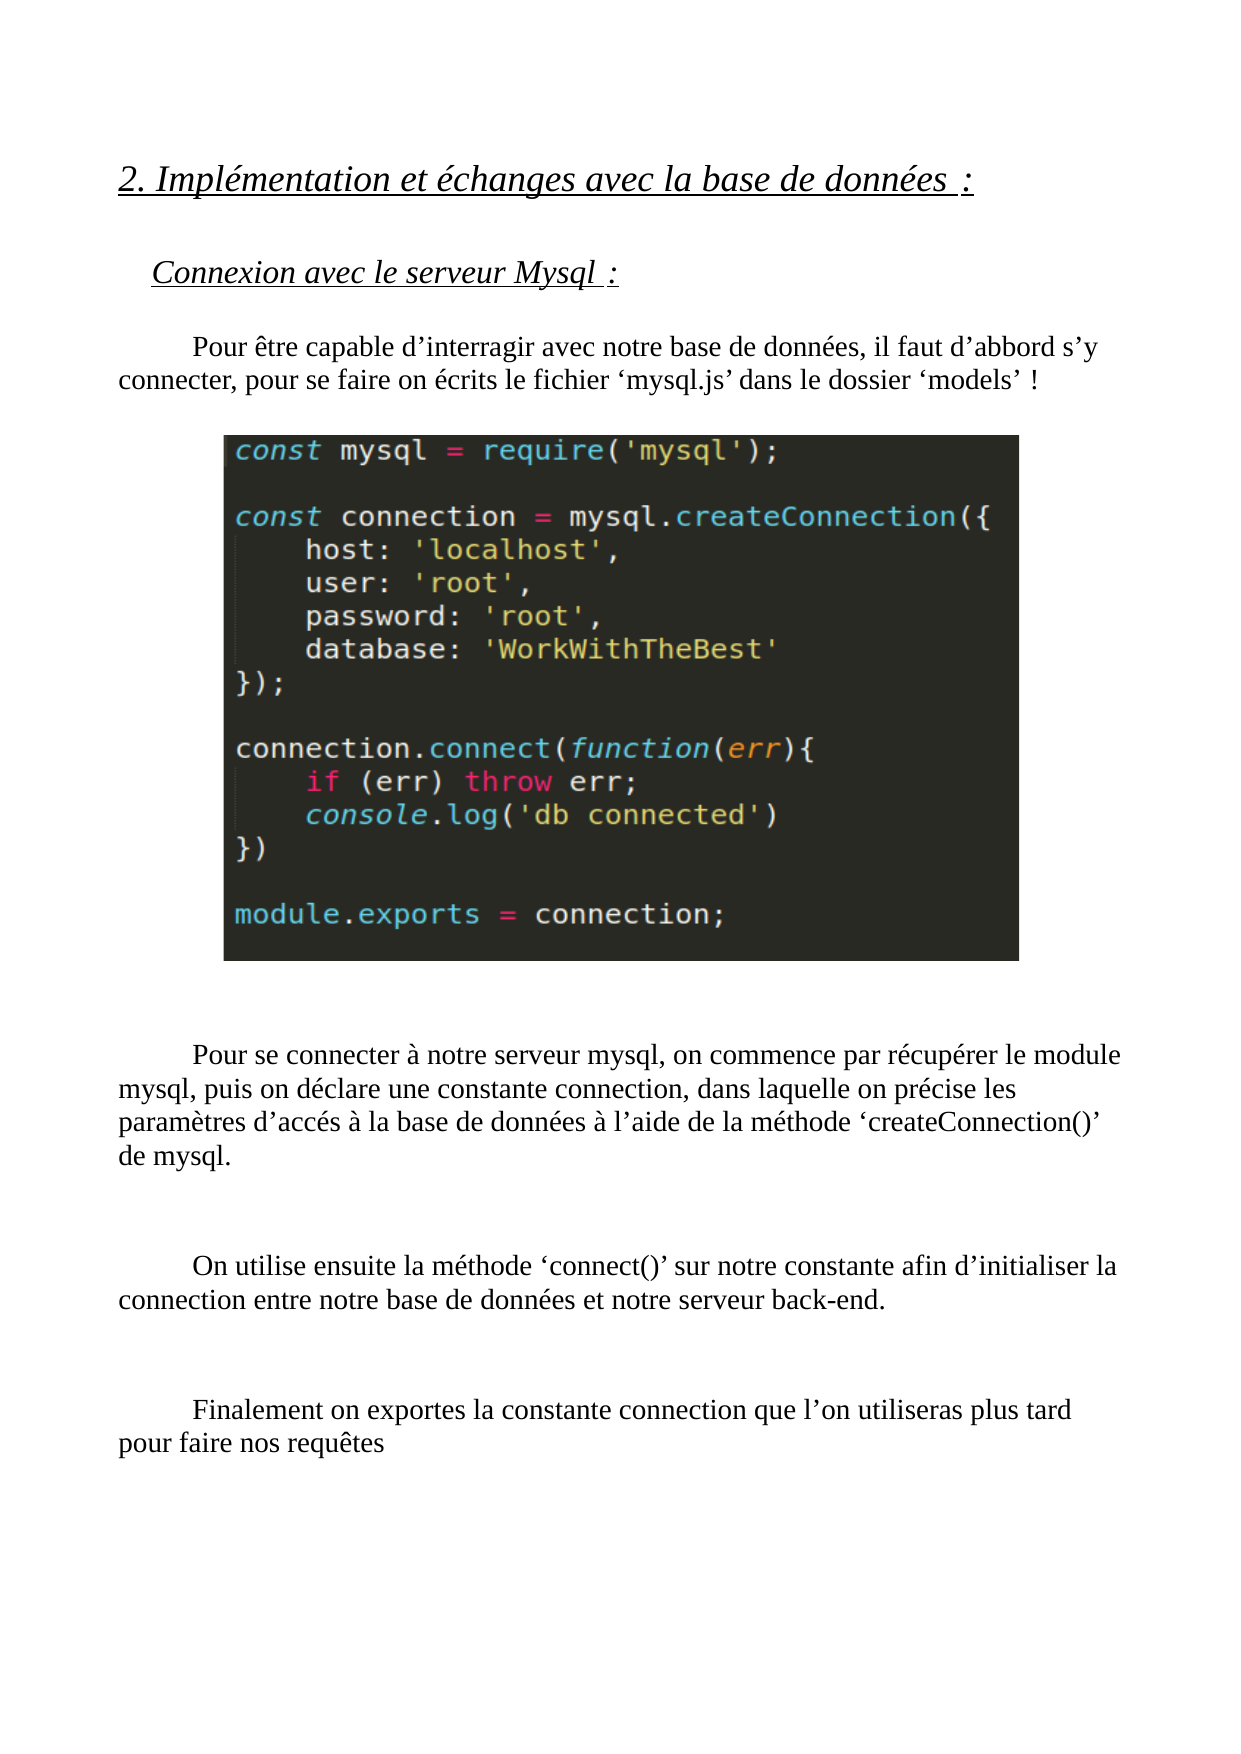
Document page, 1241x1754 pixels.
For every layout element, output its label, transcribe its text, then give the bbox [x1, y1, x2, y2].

text Finalement on exportes la constante connection que l’on utiliseras plus tard pour faire nos requêtes [118, 1392, 1122, 1459]
text Pour se connecter à notre serveur mysql, on commence par récupérer le module mysql, puis on déclare une constante connection, dans laquelle on précise les paramètres d’accés à la base de données à l’aide de la méthode ‘createConnection()’ de mysql. [118, 1037, 1122, 1172]
text Pour être capable d’interragir avec notre base de données, il faut d’abbord s’y connecter, pour se faire on écrits le fichier ‘mysql.js’ dans le dossier ‘models’ ! [118, 329, 1122, 396]
text 2. Implémentation et échanges avec la base de données : [118, 156, 1122, 199]
text Connexion avec le serveur Mysql : [118, 252, 1122, 291]
picture [223, 435, 1020, 961]
text On utilise ensuite la méthode ‘connect()’ sur notre constante afin d’initialiser la connection entre notre base de données et notre serveur back-end. [118, 1248, 1122, 1315]
